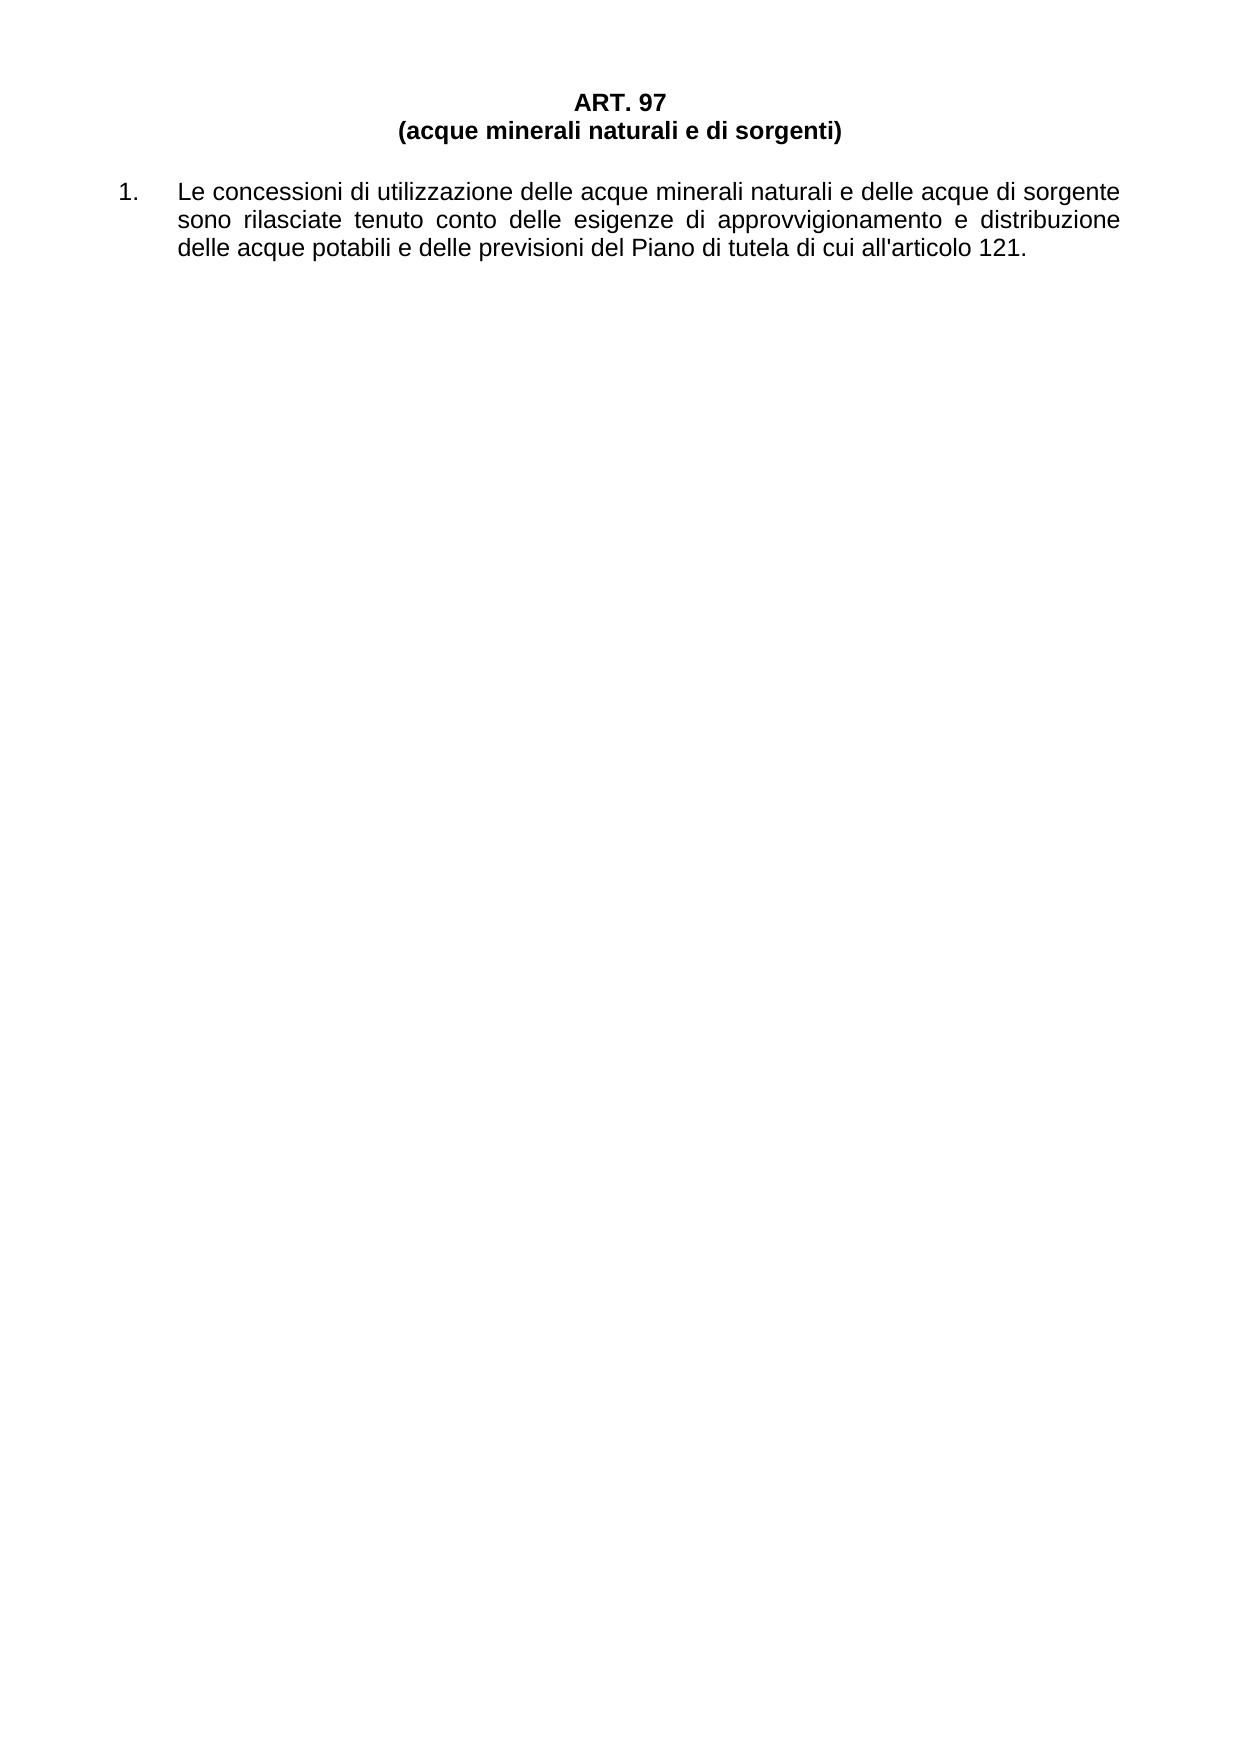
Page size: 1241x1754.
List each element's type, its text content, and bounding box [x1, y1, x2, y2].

text 1. Le concessioni di utilizzazione delle acque minerali naturali e delle acque di sorgente sono rilasciate tenuto conto delle esigenze di approvvigionamento e distribuzione delle acque potabili e delle previsioni del Piano di tutela di cui all'articolo 121. [118, 178, 1122, 262]
subtitle ART. 97 (acque minerali naturali e di sorgenti) [118, 88, 1122, 144]
